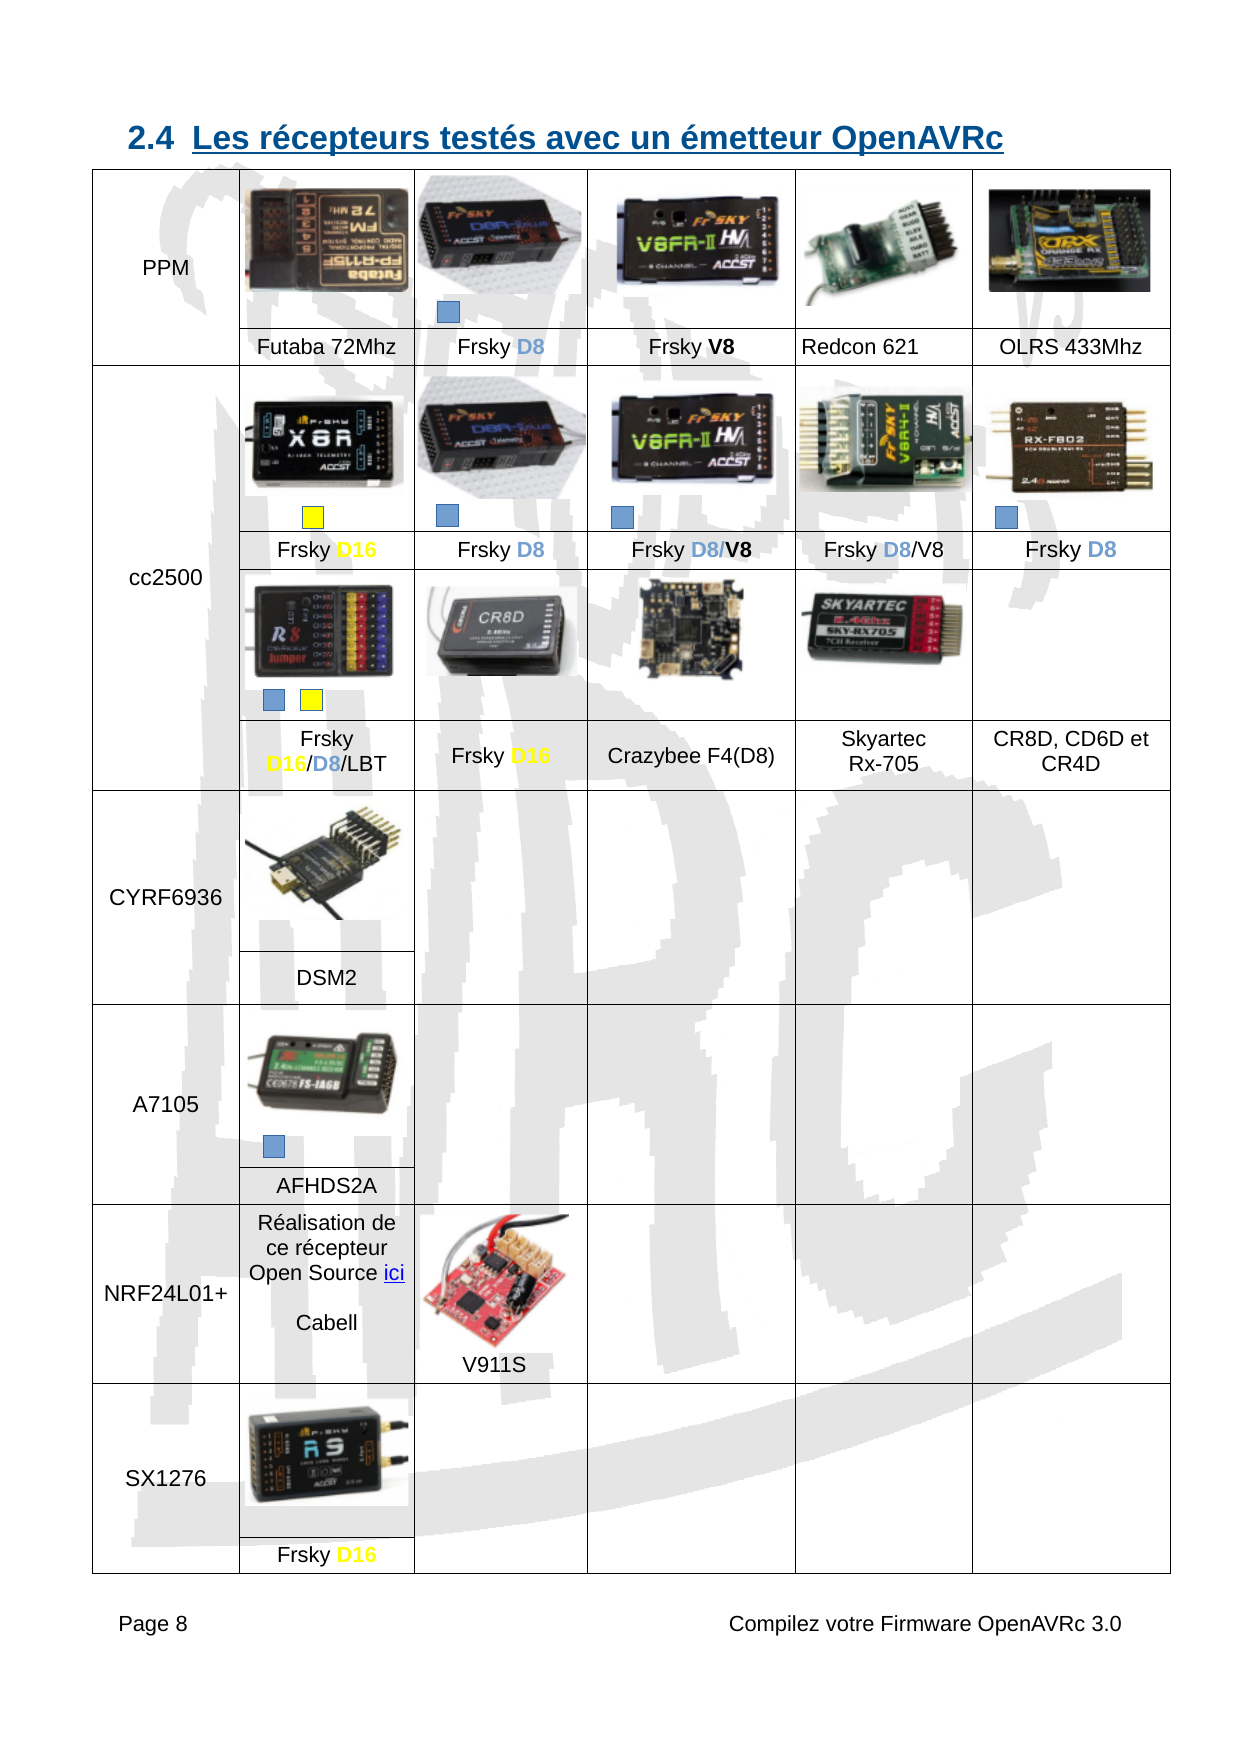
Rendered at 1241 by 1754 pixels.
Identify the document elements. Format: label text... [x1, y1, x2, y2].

table_cell [973, 570, 1170, 720]
table_cell Frsky D8 [415, 329, 587, 365]
table_cell [796, 1384, 972, 1573]
table_cell Skyartec Rx-705 [796, 721, 972, 790]
picture [244, 395, 404, 496]
table_cell [796, 366, 972, 531]
table_cell Frsky D8/V8 [796, 532, 972, 568]
picture [417, 175, 582, 294]
table_cell [796, 570, 972, 720]
picture [611, 380, 777, 495]
table_cell Crazybee F4(D8) [588, 721, 795, 790]
picture [244, 188, 409, 292]
table_cell Frsky D16/D8/LBT [240, 721, 414, 790]
picture [244, 574, 409, 690]
table_cell [240, 570, 414, 720]
table_cell [588, 791, 795, 1004]
table_cell Frsky D16 [240, 1538, 414, 1573]
table_cell [796, 1005, 972, 1204]
table_cell [796, 791, 972, 1004]
table_cell [415, 570, 587, 720]
table_cell Frsky D8 [973, 532, 1170, 568]
picture [616, 183, 782, 297]
table_cell CYRF6936 [93, 791, 239, 1004]
picture [988, 189, 1151, 292]
table_cell Futaba 72Mhz [240, 329, 414, 365]
table_cell [240, 366, 414, 531]
table_cell [973, 1205, 1170, 1383]
table_header [240, 170, 414, 328]
table_cell [588, 1205, 795, 1383]
table_cell [588, 366, 795, 531]
table_cell CR8D, CD6D et CR4D [973, 721, 1170, 790]
table_cell [973, 366, 1170, 531]
table_cell Frsky D16 [240, 532, 414, 568]
table_cell [415, 366, 587, 531]
table_header [588, 170, 795, 328]
table_header [796, 170, 972, 328]
table_cell [973, 1384, 1170, 1573]
picture [244, 1398, 409, 1506]
table_cell [588, 570, 795, 720]
table_cell AFHDS2A [240, 1168, 414, 1204]
table_header [973, 170, 1170, 328]
table_cell [588, 1384, 795, 1573]
table_cell Réalisation de ce récepteur Open Source ici Cabell [240, 1205, 414, 1383]
table_cell [973, 791, 1170, 1004]
picture [419, 1214, 569, 1353]
table_cell [240, 1384, 414, 1537]
table_cell [973, 1005, 1170, 1204]
table_cell [588, 1005, 795, 1204]
table_cell SX1276 [93, 1384, 239, 1573]
table_cell Frsky V8 [588, 329, 795, 365]
picture [244, 796, 409, 920]
table_cell cc2500 [93, 366, 239, 790]
table_cell OLRS 433Mhz [973, 329, 1170, 365]
table_cell Frsky D8 [415, 532, 587, 568]
subtitle Les récepteurs testés avec un émetteur OpenAVRc [118, 118, 1122, 157]
table_cell [415, 1005, 587, 1204]
table_cell [796, 1205, 972, 1383]
picture [799, 386, 973, 492]
table_cell [240, 791, 414, 951]
table_cell [415, 791, 587, 1004]
table_cell Frsky D8/V8 [588, 532, 795, 568]
picture [426, 586, 578, 676]
picture [247, 1010, 407, 1136]
table_cell Redcon 621 [796, 329, 972, 365]
picture [417, 376, 586, 499]
table_cell DSM2 [240, 952, 414, 1004]
table_header PPM [93, 170, 239, 365]
table_cell V911S [415, 1205, 587, 1383]
table_header [415, 170, 587, 328]
picture [801, 583, 967, 676]
picture [638, 577, 745, 681]
picture [799, 190, 962, 306]
table_cell Frsky D16 [415, 721, 587, 790]
table_cell NRF24L01+ [93, 1205, 239, 1383]
table_cell A7105 [93, 1005, 239, 1204]
table_cell [240, 1005, 414, 1167]
picture [985, 391, 1153, 500]
table_cell [415, 1384, 587, 1573]
